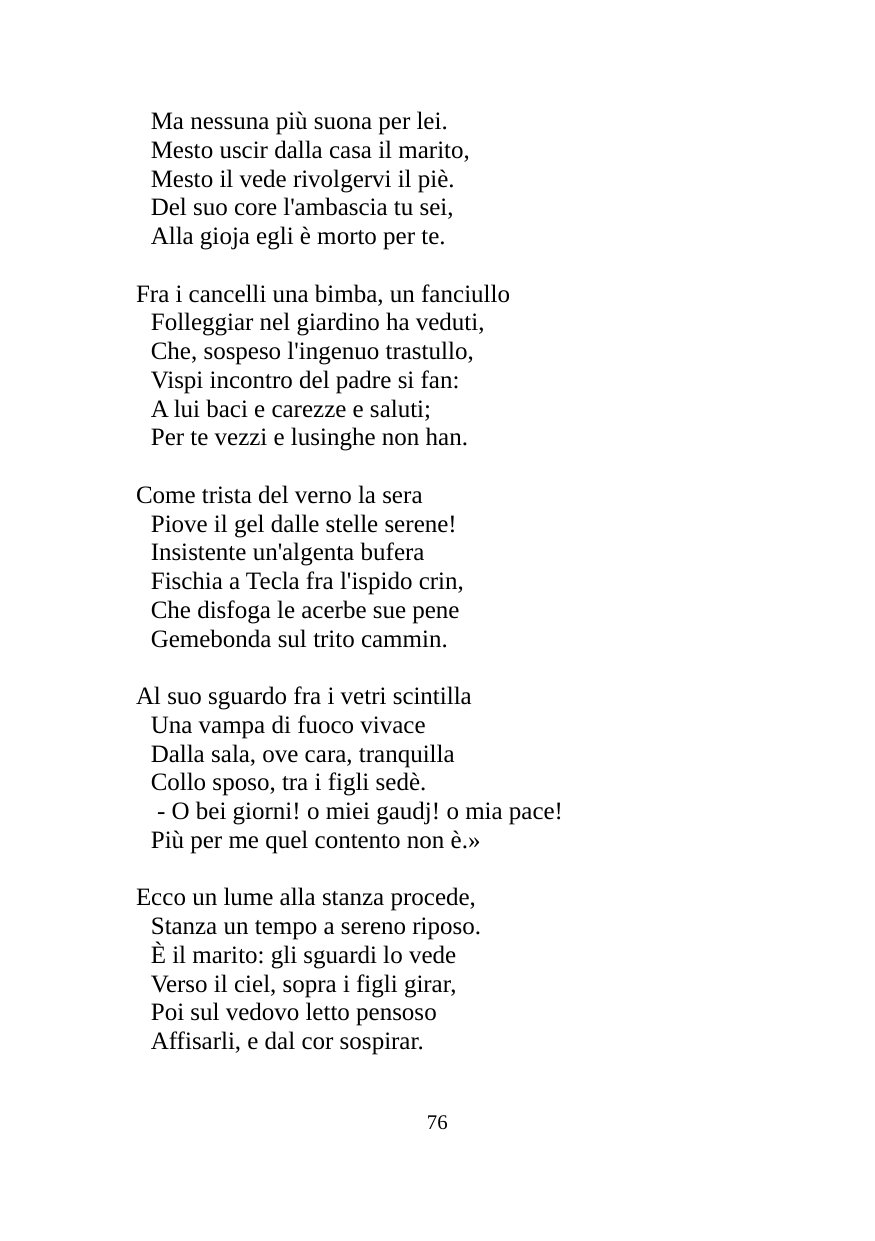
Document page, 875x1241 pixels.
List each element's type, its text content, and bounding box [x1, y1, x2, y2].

text Vispi incontro del padre si fan: [121, 365, 768, 394]
text Gemebonda sul trito cammin. [121, 624, 768, 652]
text Piove il gel dalle stelle serene! [121, 509, 768, 537]
text Stanza un tempo a sereno riposo. [121, 911, 768, 940]
text Mesto uscir dalla casa il marito, [121, 135, 768, 164]
text Del suo core l'ambascia tu sei, [121, 192, 768, 221]
text - O bei giorni! o miei gaudj! o mia pace! [121, 796, 768, 825]
text Dalla sala, ove cara, tranquilla [121, 739, 768, 767]
text Una vampa di fuoco vivace [121, 710, 768, 739]
text Per te vezzi e lusinghe non han. [121, 422, 768, 451]
text Mesto il vede rivolgervi il piè. [121, 164, 768, 192]
text Come trista del verno la sera [106, 480, 768, 509]
text Verso il ciel, sopra i figli girar, [121, 969, 768, 997]
text Più per me quel contento non è.» [121, 825, 768, 854]
text Fischia a Tecla fra l'ispido crin, [121, 566, 768, 595]
text Al suo sguardo fra i vetri scintilla [106, 681, 768, 710]
text Che, sospeso l'ingenuo trastullo, [121, 336, 768, 365]
text Folleggiar nel giardino ha veduti, [121, 307, 768, 336]
text Poi sul vedovo letto pensoso [121, 997, 768, 1026]
text Fra i cancelli una bimba, un fanciullo [106, 279, 768, 307]
text Ecco un lume alla stanza procede, [106, 882, 768, 911]
text Alla gioja egli è morto per te. [121, 221, 768, 250]
text Collo sposo, tra i figli sedè. [121, 767, 768, 796]
text Affisarli, e dal cor sospirar. [121, 1026, 768, 1055]
text A lui baci e carezze e saluti; [121, 394, 768, 422]
text Insistente un'algenta bufera [121, 537, 768, 566]
text Che disfoga le acerbe sue pene [121, 595, 768, 624]
text Ma nessuna più suona per lei. [121, 106, 768, 135]
text È il marito: gli sguardi lo vede [121, 940, 768, 969]
